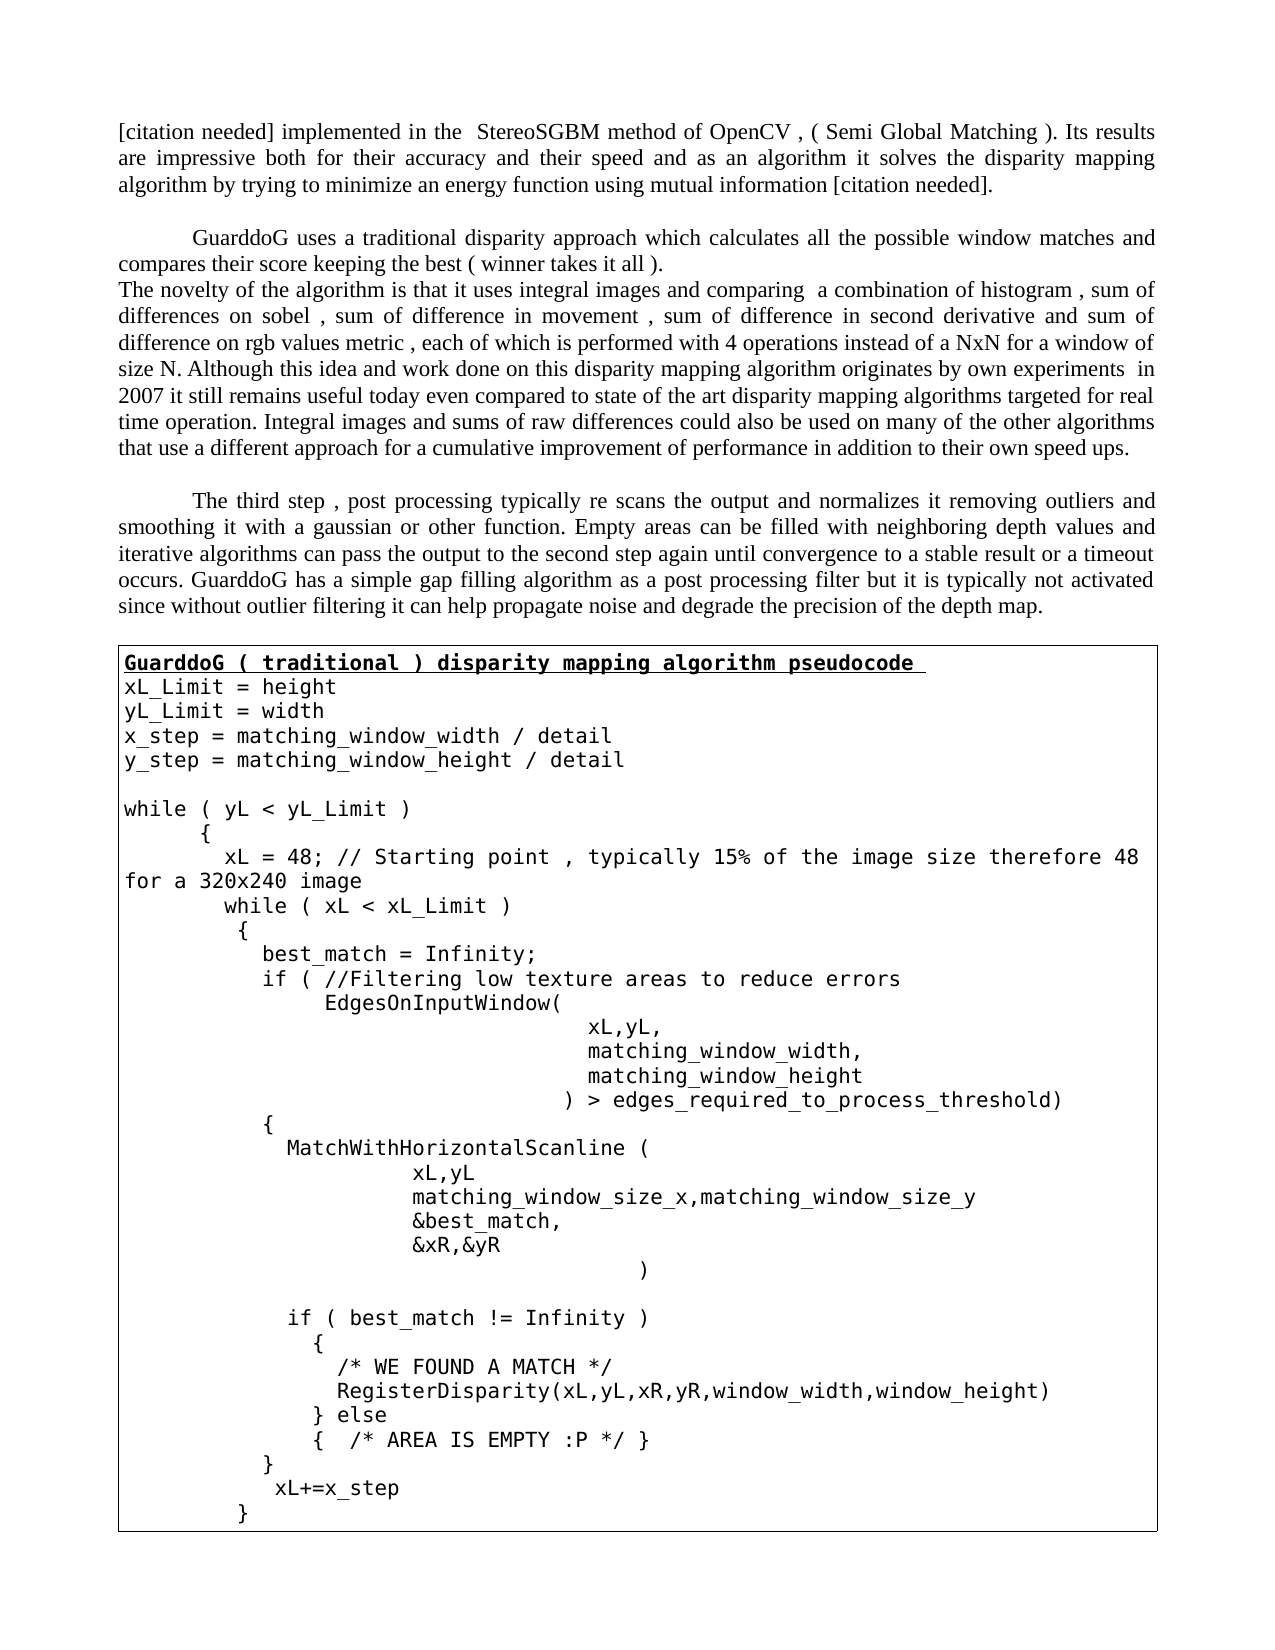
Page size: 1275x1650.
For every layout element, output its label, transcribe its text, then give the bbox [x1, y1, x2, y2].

text The novelty of the algorithm is that it uses integral images and comparing a combination of histogram , sum of differences on sobel , sum of difference in movement , sum of difference in second derivative and sum of difference on rgb values metric , each of which is performed with 4 operations instead of a NxN for a window of size N. Although this idea and work done on this disparity mapping algorithm originates by own experiments in 2007 it still remains useful today even compared to state of the art disparity mapping algorithms targeted for real time operation. Integral images and sums of raw differences could also be used on many of the other algorithms that use a different approach for a cumulative improvement of performance in addition to their own speed ups. [118, 276, 1157, 461]
text GuarddoG uses a traditional disparity approach which calculates all the possible window matches and compares their score keeping the best ( winner takes it all ). [118, 223, 1157, 276]
table_header GuarddoG ( traditional ) disparity mapping algorithm pseudocode xL_Limit = height yL_Limit = width x_step = matching_window_width / detail y_step = matching_window_height / detail while ( yL < yL_Limit ) { xL = 48; // Starting point , typically 15% of the image size therefore 48 for a 320x240 image while ( xL < xL_Limit ) { best_match = Infinity; if ( //Filtering low texture areas to reduce errors EdgesOnInputWindow( xL,yL, matching_window_width, matching_window_height ) > edges_required_to_process_threshold) { MatchWithHorizontalScanline ( xL,yL matching_window_size_x,matching_window_size_y &best_match, &xR,&yR ) if ( best_match != Infinity ) { /* WE FOUND A MATCH */ RegisterDisparity(xL,yL,xR,yR,window_width,window_height) } else { /* AREA IS EMPTY :P */ } } xL+=x_step } [119, 646, 1157, 1531]
text [citation needed] implemented in the StereoSGBM method of OpenCV , ( Semi Global Matching ). Its results are impressive both for their accuracy and their speed and as an algorithm it solves the disparity mapping algorithm by trying to minimize an energy function using mutual information [citation needed]. [118, 118, 1157, 197]
text The third step , post processing typically re scans the output and normalizes it removing outliers and smoothing it with a gaussian or other function. Empty areas can be filled with neighboring depth values and iterative algorithms can pass the output to the second step again until convergence to a stable result or a timeout occurs. GuarddoG has a simple gap filling algorithm as a post processing filter but it is typically not activated since without outlier filtering it can help propagate noise and degrade the precision of the depth map. [118, 487, 1157, 619]
